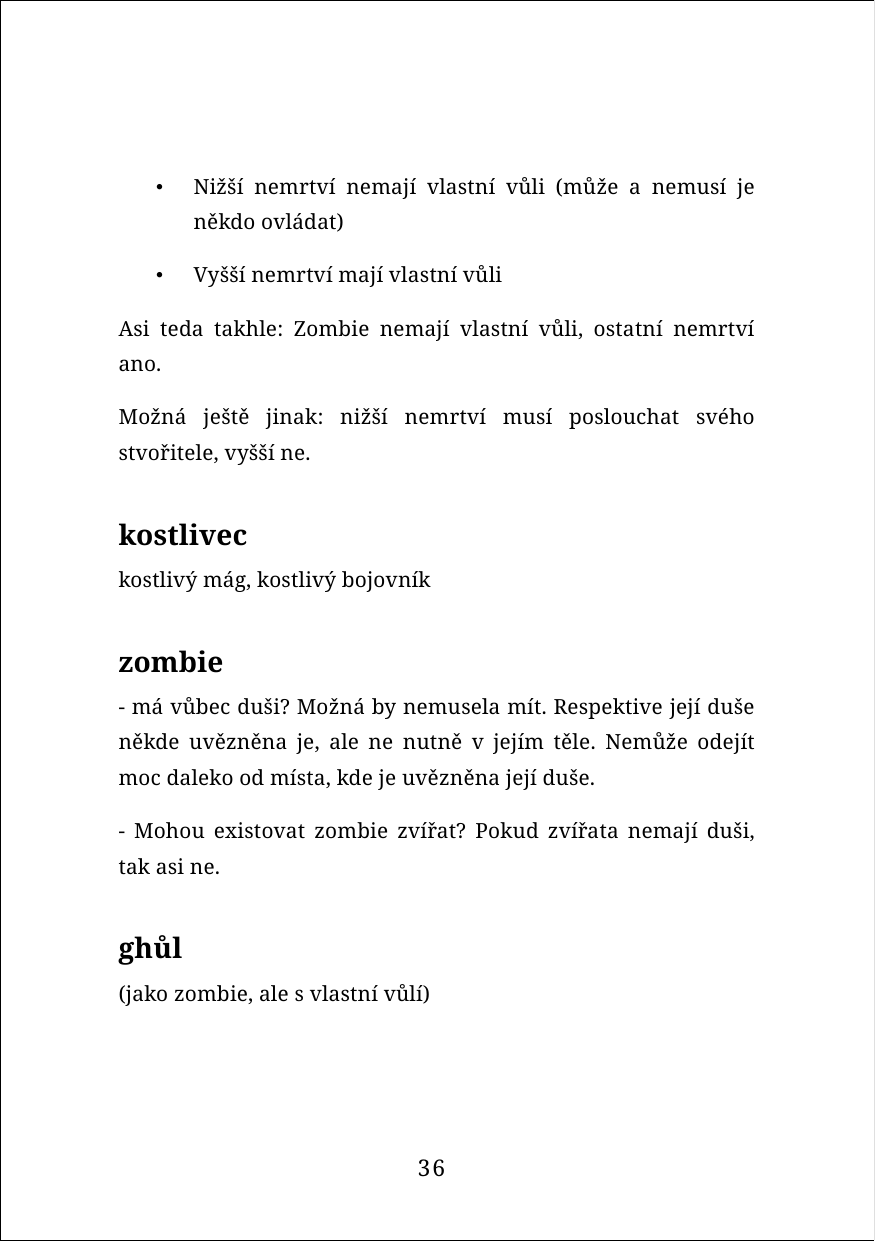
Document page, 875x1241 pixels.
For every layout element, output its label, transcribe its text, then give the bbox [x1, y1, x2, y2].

list Nižší nemrtví nemají vlastní vůli (může a nemusí je někdo ovládat) [156, 172, 756, 236]
subtitle zombie [118, 642, 756, 680]
text - Mohou existovat zombie zvířat? Pokud zvířata nemají duši, tak asi ne. [118, 816, 756, 880]
text Možná ještě jinak: nižší nemrtví musí poslouchat svého stvořitele, vyšší ne. [118, 402, 756, 466]
text kostlivý mág, kostlivý bojovník [118, 565, 756, 593]
text Asi teda takhle: Zombie nemají vlastní vůli, ostatní nemrtví ano. [118, 314, 756, 378]
subtitle kostlivec [118, 515, 756, 553]
text (jako zombie, ale s vlastní vůlí) [118, 979, 756, 1007]
text - má vůbec duši? Možná by nemusela mít. Respektive její duše někde uvězněna je, ale ne nutně v jejím těle. Nemůže odejít moc daleko od místa, kde je uvězněna její duše. [118, 692, 756, 791]
list Vyšší nemrtví mají vlastní vůli [156, 261, 756, 289]
subtitle ghůl [118, 929, 756, 967]
